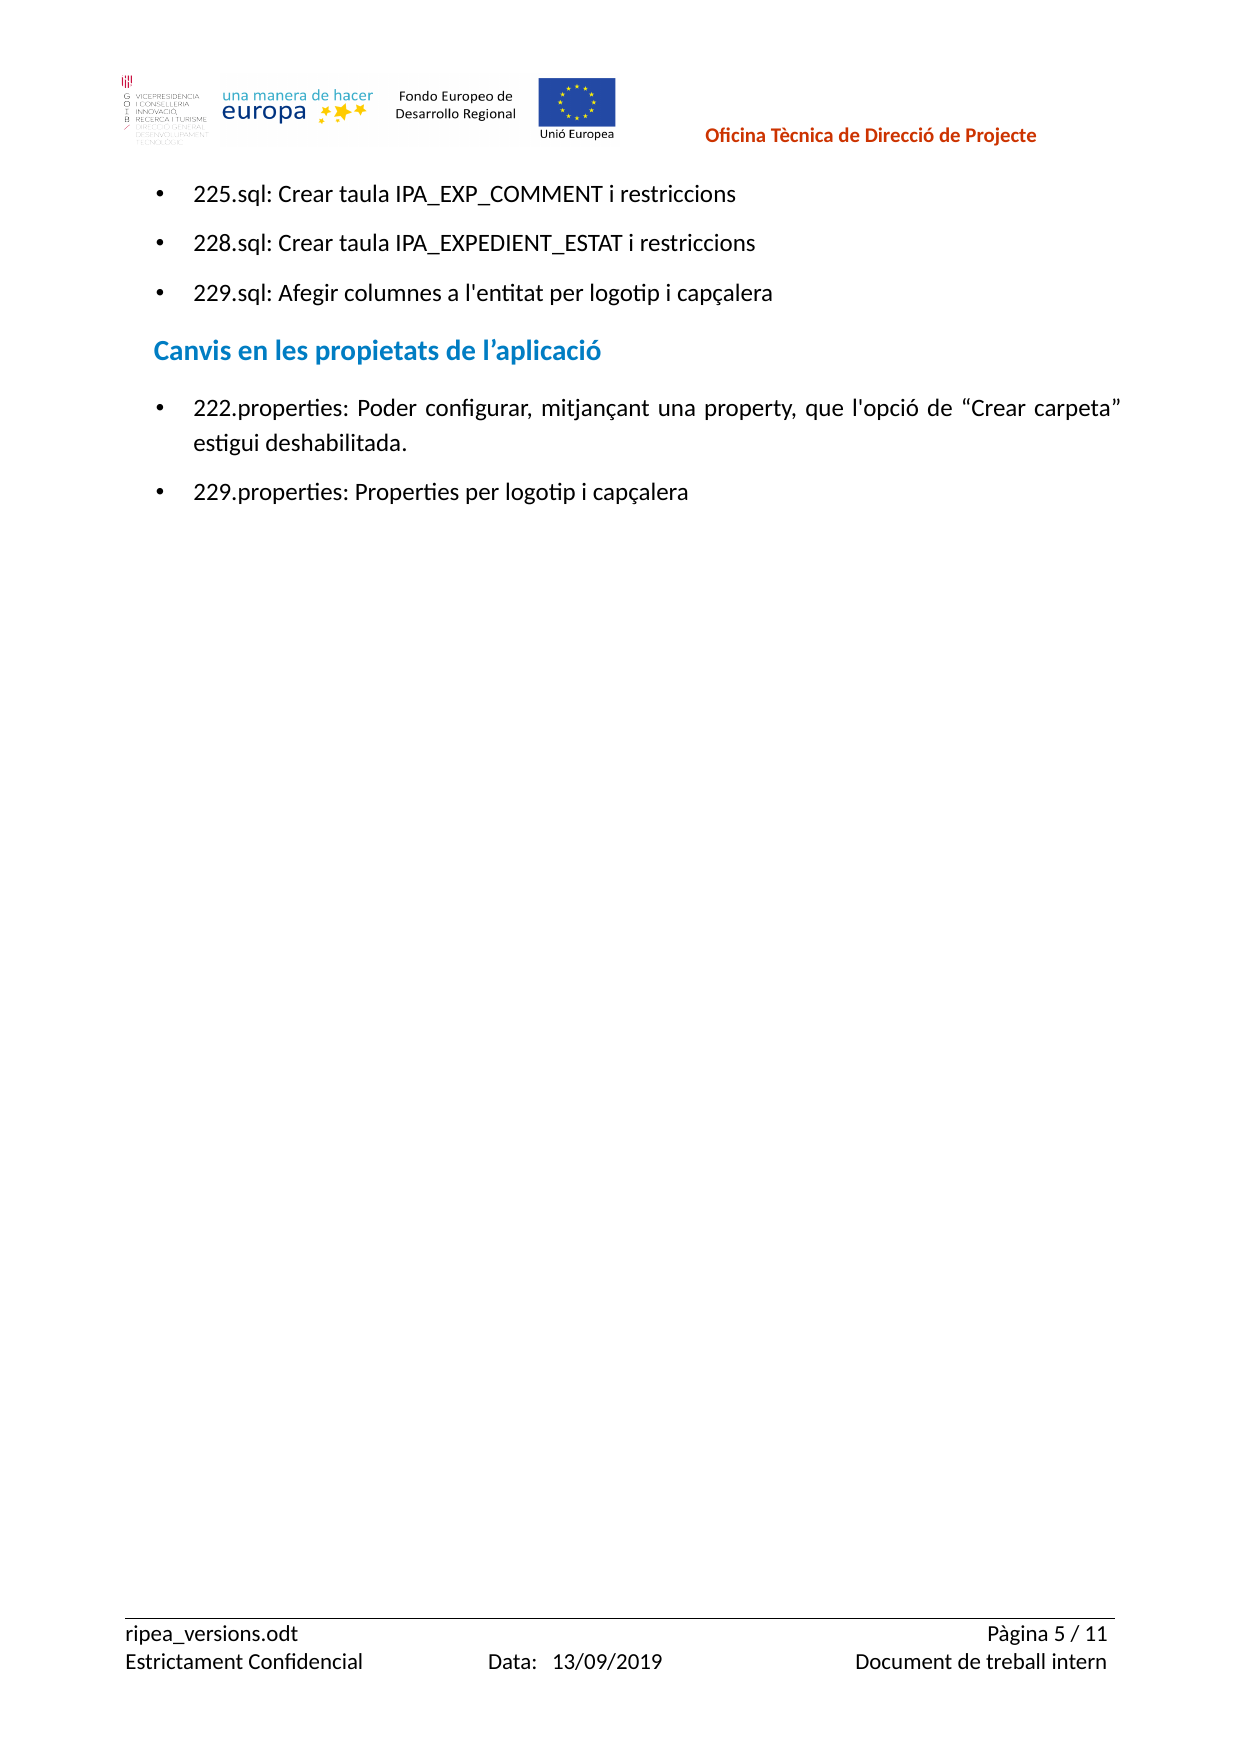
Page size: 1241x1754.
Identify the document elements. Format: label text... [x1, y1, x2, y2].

picture [118, 73, 213, 147]
picture [219, 73, 621, 147]
list 222.properties: Poder configurar, mitjançant una property, que l'opció de “Crear carpeta” estigui deshabilitada. [156, 392, 1122, 457]
subtitle Canvis en les propietats de l’aplicació [153, 332, 1122, 368]
list 229.sql: Afegir columnes a l'entitat per logotip i capçalera [156, 277, 1122, 307]
list 225.sql: Crear taula IPA_EXP_COMMENT i restriccions [156, 178, 1122, 208]
list 229.properties: Properties per logotip i capçalera [156, 476, 1122, 507]
list 228.sql: Crear taula IPA_EXPEDIENT_ESTAT i restriccions [156, 227, 1122, 258]
